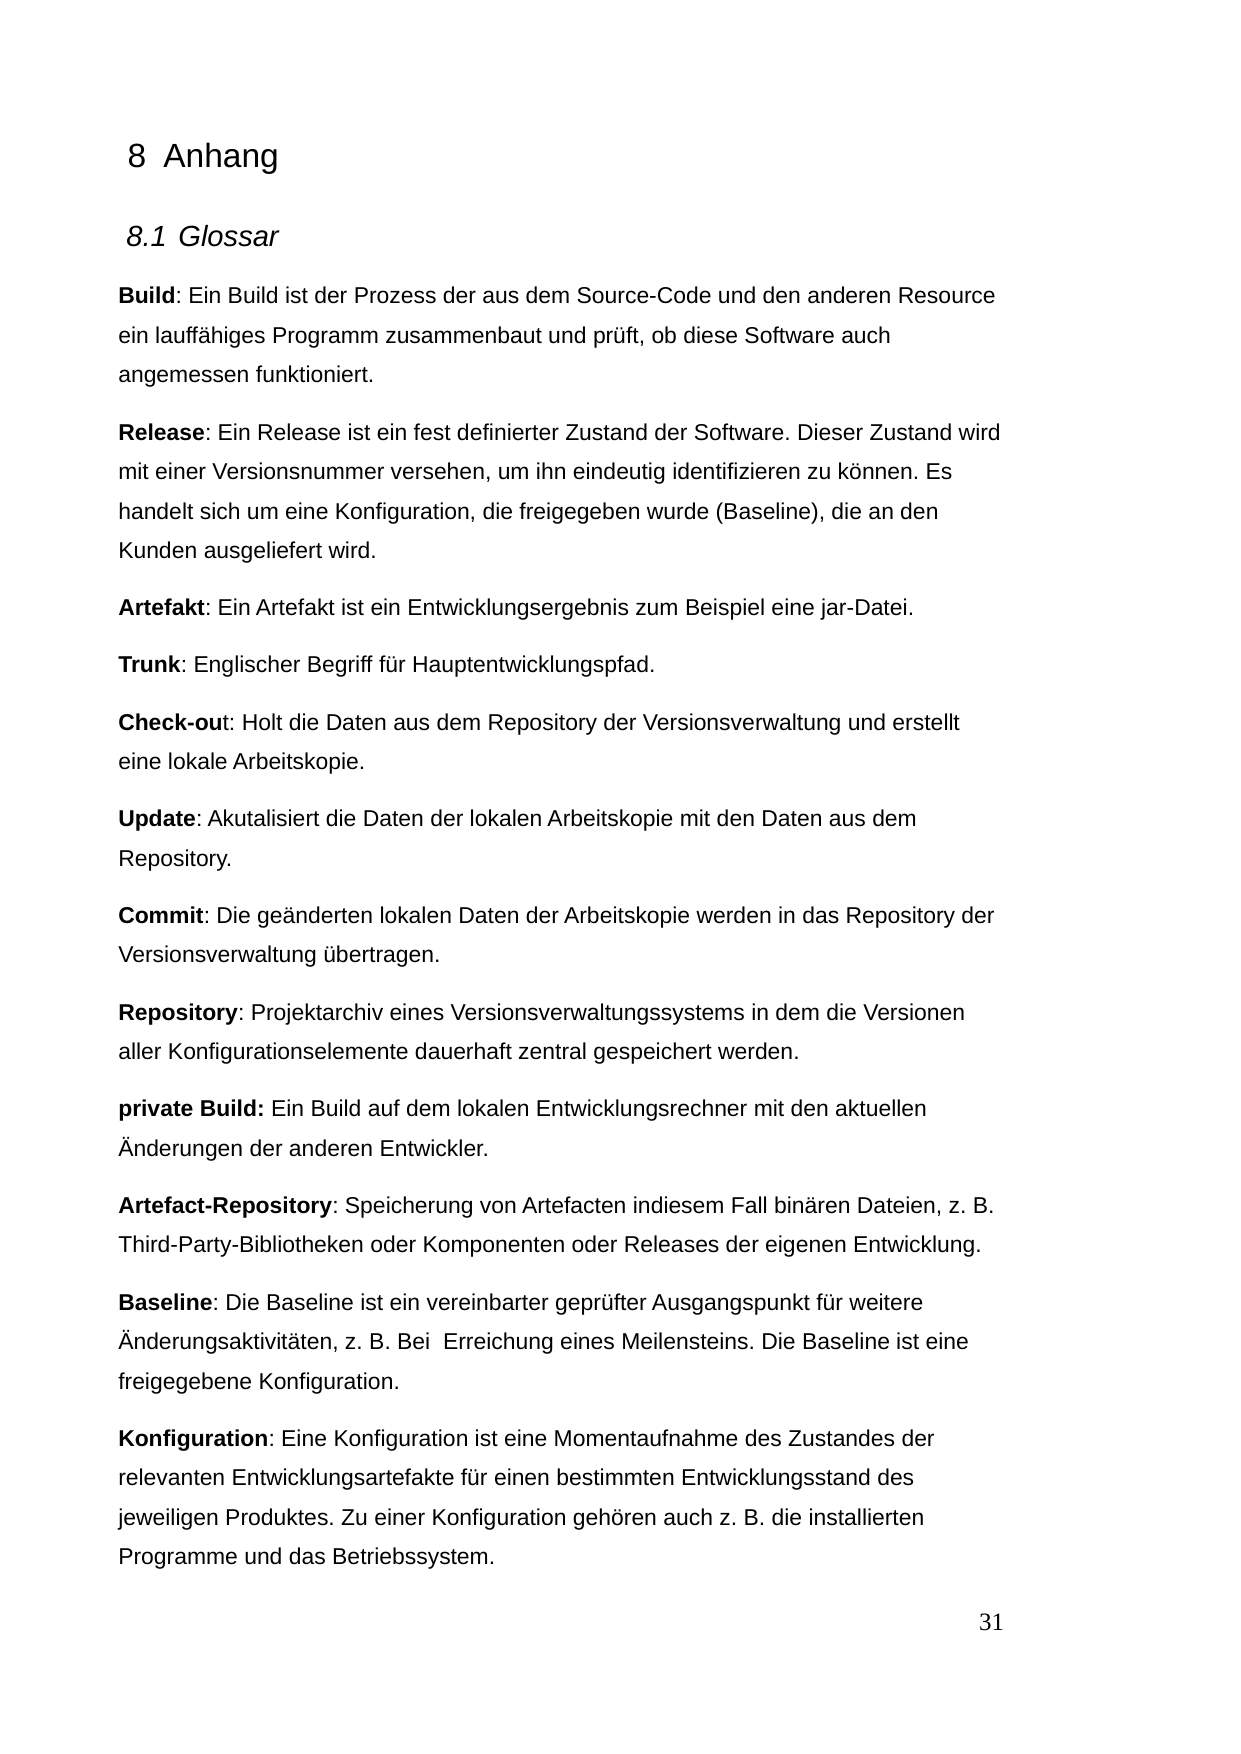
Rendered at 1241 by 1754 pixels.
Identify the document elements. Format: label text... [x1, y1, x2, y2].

text Repository: Projektarchiv eines Versionsverwaltungssystems in dem die Versionen aller Konfigurationselemente dauerhaft zentral gespeichert werden. [118, 999, 1004, 1064]
text Release: Ein Release ist ein fest definierter Zustand der Software. Dieser Zustand wird mit einer Versionsnummer versehen, um ihn eindeutig identifizieren zu können. Es handelt sich um eine Konfiguration, die freigegeben wurde (Baseline), die an den Kunden ausgeliefert wird. [118, 419, 1004, 563]
text Check-out: Holt die Daten aus dem Repository der Versionsverwaltung und erstellt eine lokale Arbeitskopie. [118, 709, 1004, 774]
text Artefakt: Ein Artefakt ist ein Entwicklungsergebnis zum Beispiel eine jar-Datei. [118, 594, 1004, 621]
text Build: Ein Build ist der Prozess der aus dem Source-Code und den anderen Resource ein lauffähiges Programm zusammenbaut und prüft, ob diese Software auch angemessen funktioniert. [118, 282, 1004, 388]
subtitle Glossar [118, 219, 1004, 252]
subtitle Anhang [118, 136, 1004, 174]
text Trunk: Englischer Begriff für Hauptentwicklungspfad. [118, 651, 1004, 678]
text Baseline: Die Baseline ist ein vereinbarter geprüfter Ausgangspunkt für weitere Änderungsaktivitäten, z. B. Bei Erreichung eines Meilensteins. Die Baseline ist eine freigegebene Konfiguration. [118, 1289, 1004, 1394]
text Update: Akutalisiert die Daten der lokalen Arbeitskopie mit den Daten aus dem Repository. [118, 805, 1004, 871]
text Konfiguration: Eine Konfiguration ist eine Momentaufnahme des Zustandes der relevanten Entwicklungsartefakte für einen bestimmten Entwicklungsstand des jeweiligen Produktes. Zu einer Konfiguration gehören auch z. B. die installierten Programme und das Betriebssystem. [118, 1425, 1004, 1569]
text Commit: Die geänderten lokalen Daten der Arbeitskopie werden in das Repository der Versionsverwaltung übertragen. [118, 902, 1004, 968]
text private Build: Ein Build auf dem lokalen Entwicklungsrechner mit den aktuellen Änderungen der anderen Entwickler. [118, 1095, 1004, 1161]
text Artefact-Repository: Speicherung von Artefacten indiesem Fall binären Dateien, z. B. Third-Party-Bibliotheken oder Komponenten oder Releases der eigenen Entwicklung. [118, 1192, 1004, 1258]
